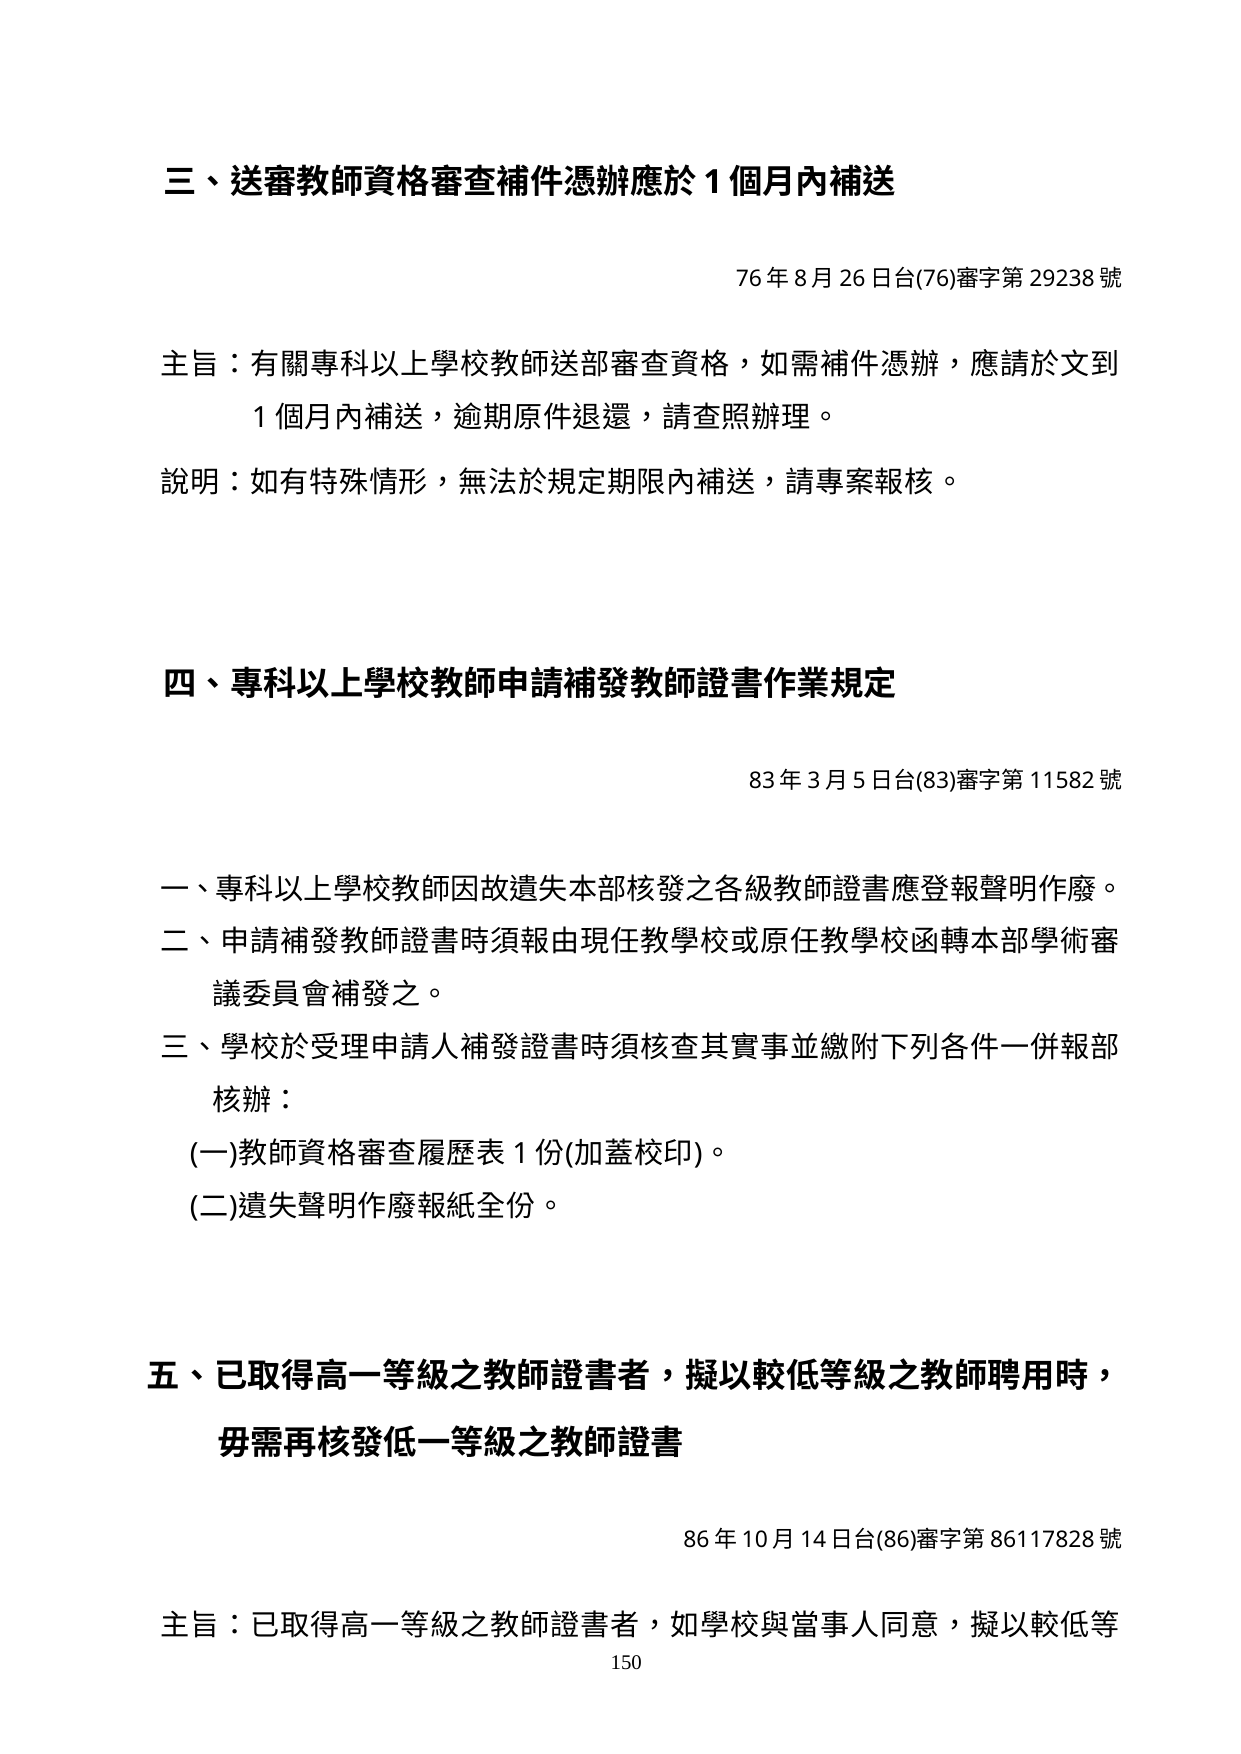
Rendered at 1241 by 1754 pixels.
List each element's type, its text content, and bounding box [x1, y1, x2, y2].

text 86年10月14日台(86)審字第86117828號 [130, 1521, 1122, 1554]
text 主旨：已取得高一等級之教師證書者，如學校與當事人同意，擬以較低等 [160, 1602, 1122, 1644]
text 說明：如有特殊情形，無法於規定期限內補送，請專案報核。 [160, 459, 1122, 501]
text (二)遺失聲明作廢報紙全份。 [130, 1182, 1122, 1224]
subtitle 三、送審教師資格審查補件憑辦應於1個月內補送 [163, 154, 1122, 203]
text 主旨：有關專科以上學校教師送部審查資格，如需補件憑辦，應請於文到1個月內補送，逾期原件退還，請查照辦理。 [160, 341, 1122, 436]
subtitle 四、專科以上學校教師申請補發教師證書作業規定 [163, 656, 1122, 705]
text 一、專科以上學校教師因故遺失本部核發之各級教師證書應登報聲明作廢。 [160, 865, 1122, 907]
text 83年3月5日台(83)審字第11582號 [130, 761, 1122, 795]
text 三、學校於受理申請人補發證書時須核查其實事並繳附下列各件一併報部核辦： [160, 1024, 1122, 1119]
text (一)教師資格審查履歷表1份(加蓋校印)。 [130, 1129, 1122, 1172]
text 二、申請補發教師證書時須報由現任教學校或原任教學校函轉本部學術審議委員會補發之。 [160, 918, 1122, 1013]
text 76年8月26日台(76)審字第29238號 [130, 260, 1122, 293]
subtitle 五、已取得高一等級之教師證書者，擬以較低等級之教師聘用時，毋需再核發低一等級之教師證書 [147, 1348, 1122, 1464]
